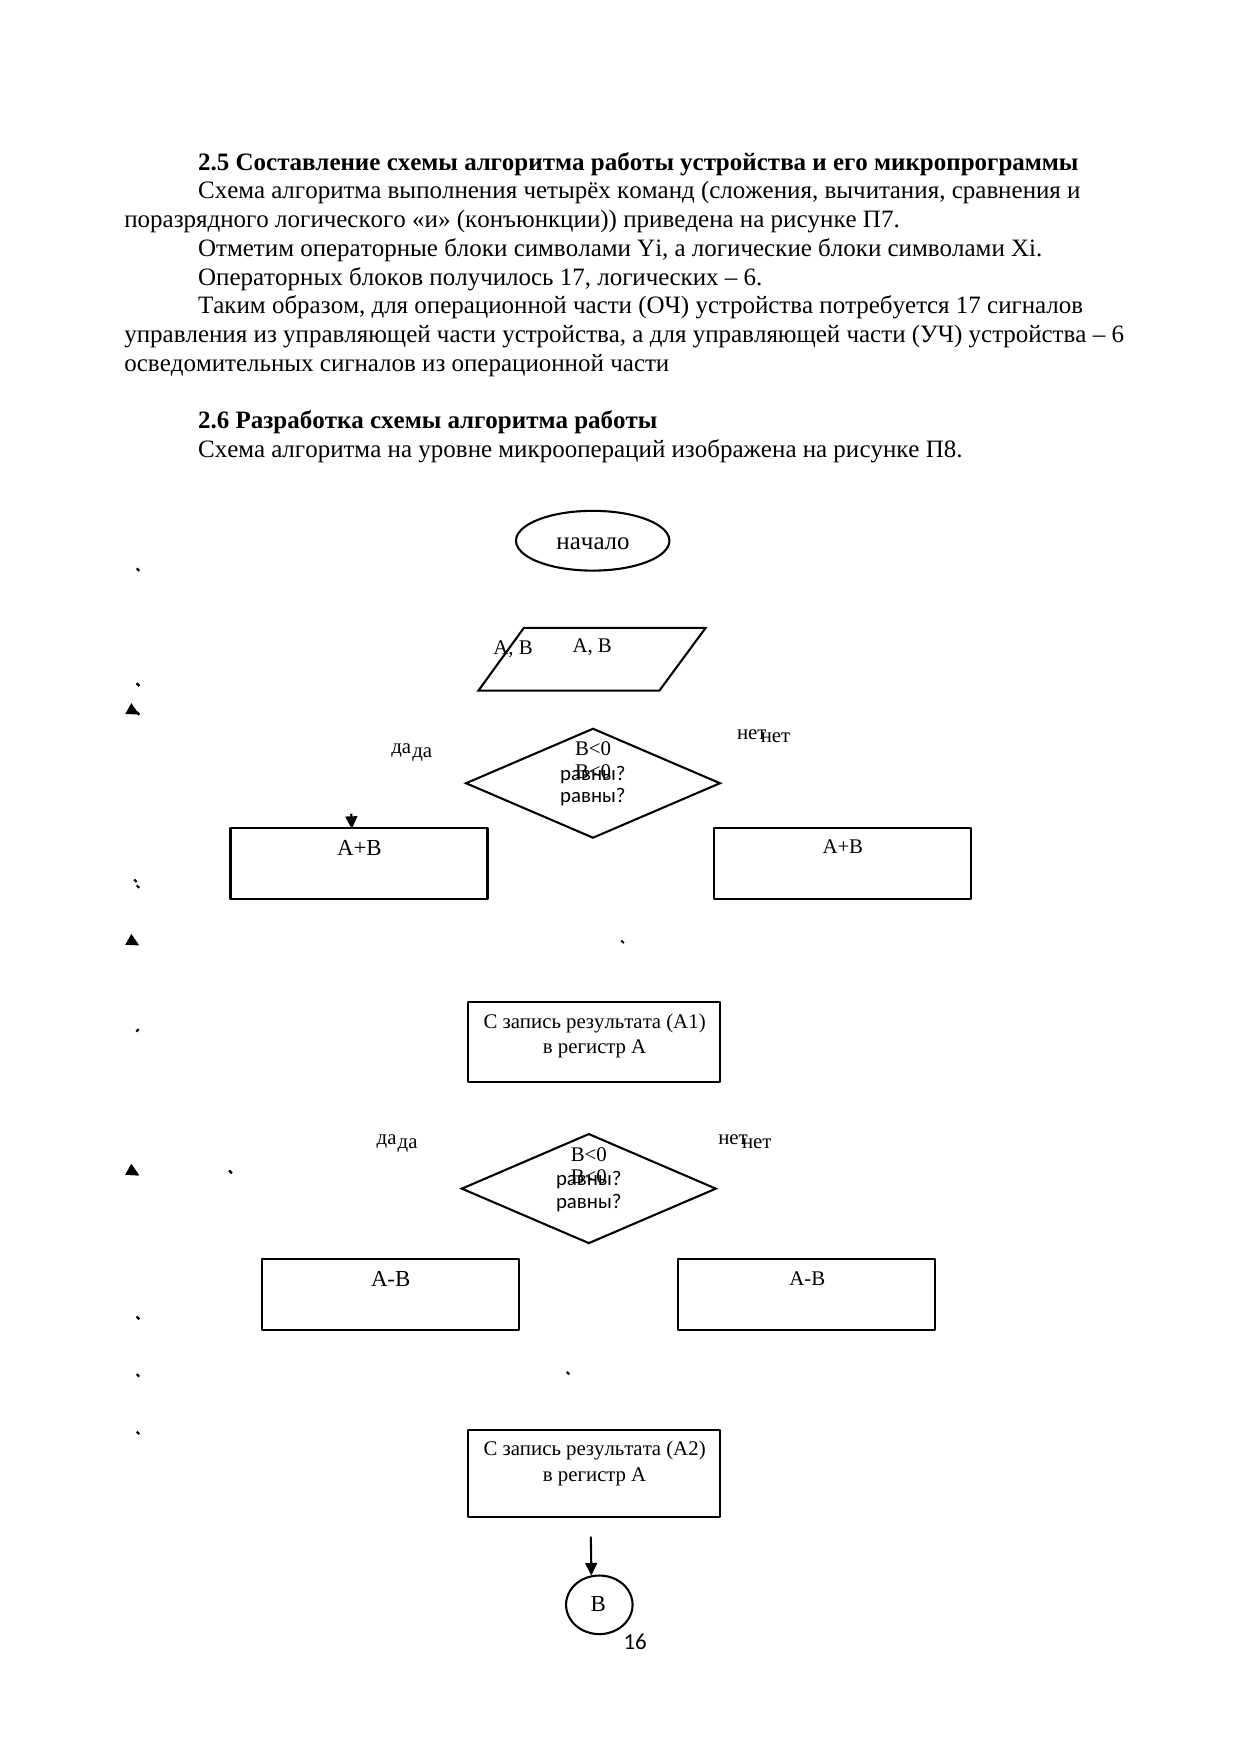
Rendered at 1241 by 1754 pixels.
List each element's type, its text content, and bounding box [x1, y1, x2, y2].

text C запись результата (A1) в регистр А [483, 1009, 706, 1058]
text Таким образом, для операционной части (ОЧ) устройства потребуется 17 сигналов управления из управляющей части устройства, а для управляющей части (УЧ) устройства – 6 осведомительных сигналов из операционной части [124, 291, 1152, 377]
text А+В [728, 834, 956, 858]
text В [590, 1590, 608, 1617]
text C запись результата (A2) в регистр А [483, 1436, 706, 1486]
text 2.6 Разработка схемы алгоритма работы [124, 406, 1152, 434]
text Схема алгоритма выполнения четырёх команд (сложения, вычитания, сравнения и поразрядного логического «и» (конъюнкции)) приведена на рисунке П7. [124, 176, 1152, 233]
text Отметим операторные блоки символами Yi, а логические блоки символами Xi. [124, 233, 1152, 262]
text Операторных блоков получилось 17, логических – 6. [124, 262, 1152, 291]
text Схема алгоритма на уровне микроопераций изображена на рисунке П8. [124, 434, 1152, 463]
text начало [553, 526, 632, 555]
text А-В [276, 1266, 504, 1292]
text А-В [693, 1266, 921, 1289]
text A+B [245, 834, 473, 861]
text 2.5 Составление схемы алгоритма работы устройства и его микропрограммы [124, 147, 1152, 176]
